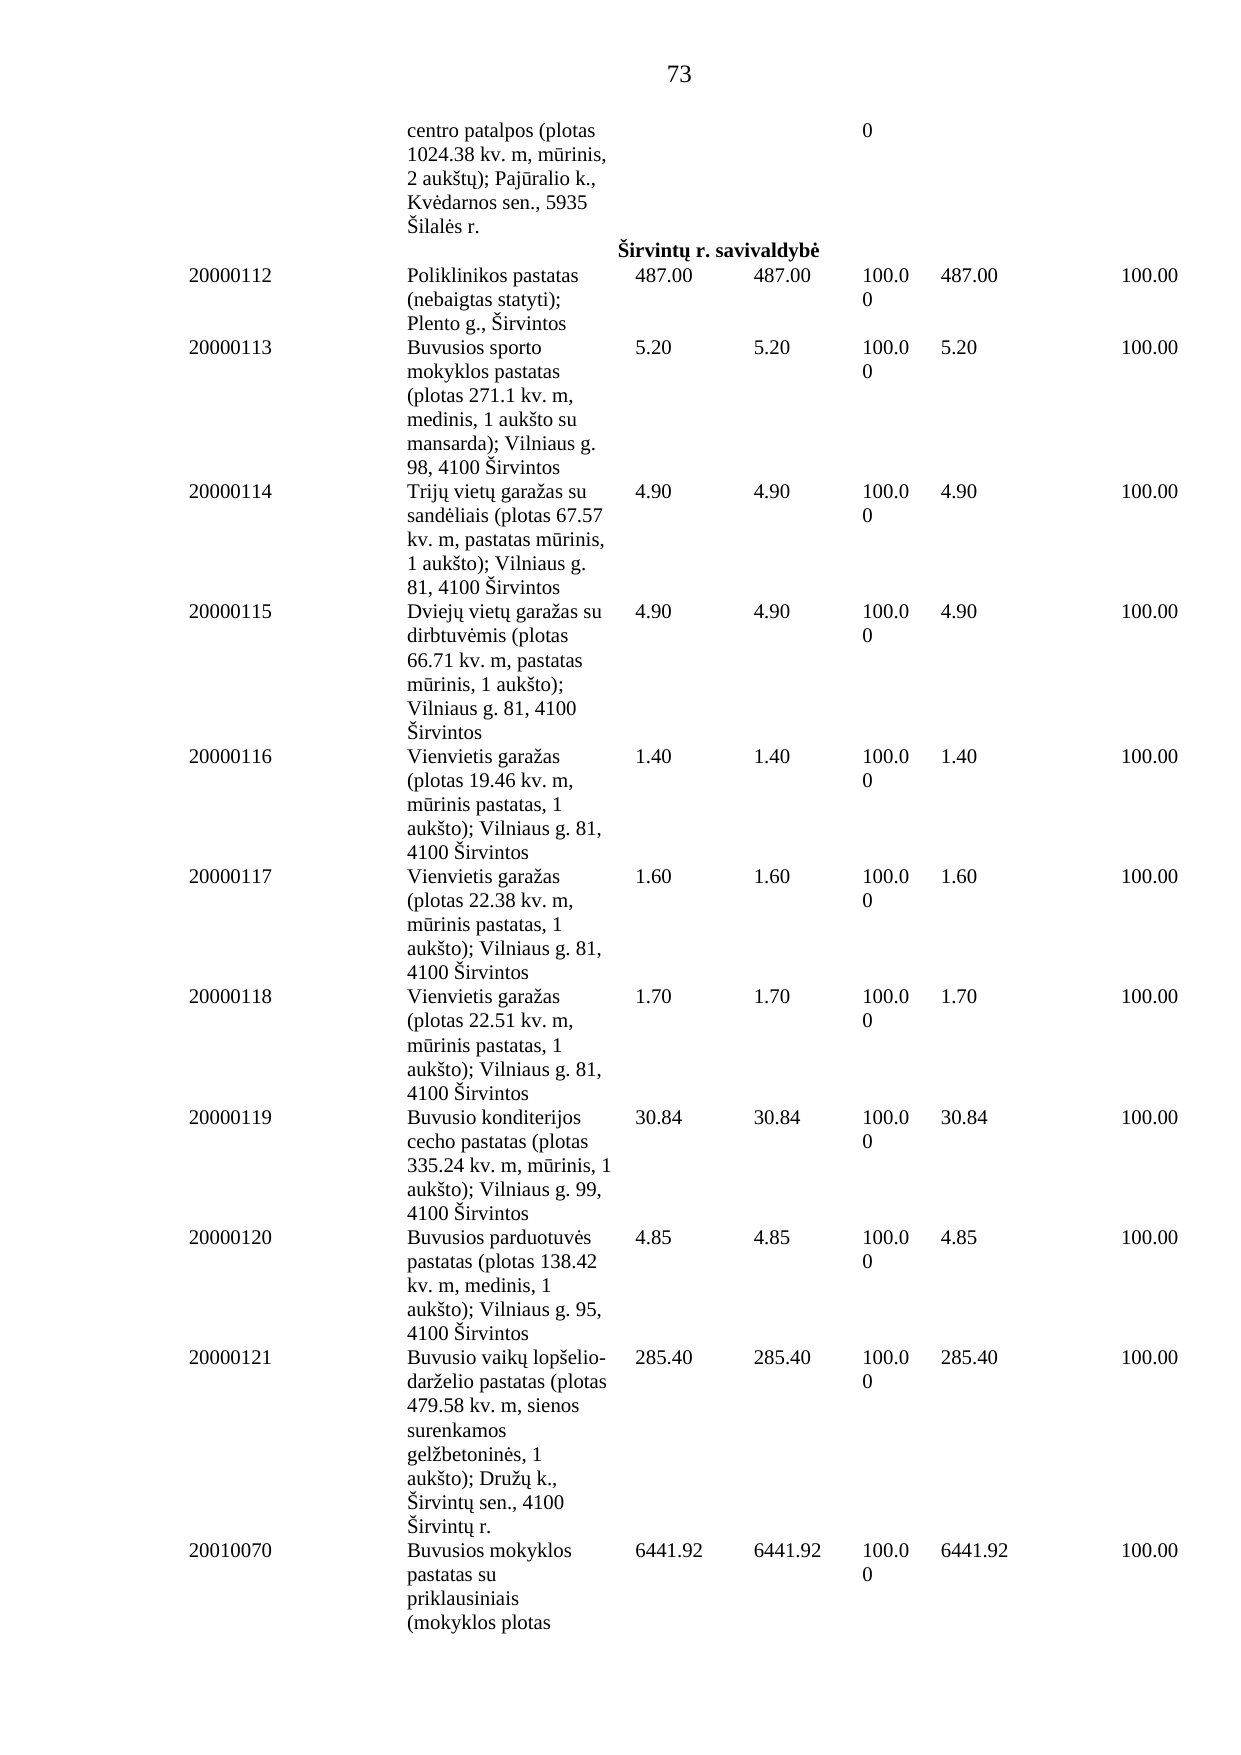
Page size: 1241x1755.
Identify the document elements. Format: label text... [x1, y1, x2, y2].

table_cell [1193, 335, 1240, 479]
table_cell 6441.92 [624, 1538, 742, 1634]
table_cell 100.00 [1110, 263, 1193, 335]
table_cell [1193, 1225, 1240, 1345]
table_cell [1193, 479, 1240, 599]
table_cell 5.20 [929, 335, 1109, 479]
table_cell 285.40 [742, 1345, 851, 1538]
table_cell 285.40 [929, 1345, 1109, 1538]
table_cell [1193, 1538, 1240, 1634]
table_cell [1193, 118, 1240, 238]
table_cell [177, 118, 396, 238]
table_cell 1.40 [624, 744, 742, 864]
table_cell [1193, 744, 1240, 864]
table_cell 100.00 [1110, 864, 1193, 984]
table_cell 4.85 [929, 1225, 1109, 1345]
table_cell 100.00 [851, 1538, 929, 1634]
table_cell [929, 118, 1109, 238]
table_cell 100.00 [1110, 479, 1193, 599]
table_cell 5.20 [624, 335, 742, 479]
table_cell [1110, 118, 1193, 238]
table_cell 20010070 [177, 1538, 396, 1634]
table_cell [1193, 984, 1240, 1105]
table_cell 20000115 [177, 599, 396, 744]
table_cell 20000118 [177, 984, 396, 1105]
table_cell 5.20 [742, 335, 851, 479]
table_cell Vienvietis garažas (plotas 22.38 kv. m, mūrinis pastatas, 1 aukšto); Vilniaus g. 81, 4100 Širvintos [396, 864, 624, 984]
table_cell Buvusio vaikų lopšelio-darželio pastatas (plotas 479.58 kv. m, sienos surenkamos gelžbetoninės, 1 aukšto); Družų k., Širvintų sen., 4100 Širvintų r. [396, 1345, 624, 1538]
table_cell [1193, 1105, 1240, 1225]
table_cell 4.90 [742, 479, 851, 599]
table_cell 20000117 [177, 864, 396, 984]
table_cell 1.40 [929, 744, 1109, 864]
table_cell 20000119 [177, 1105, 396, 1225]
table_cell 100.00 [1110, 599, 1193, 744]
table_cell 30.84 [624, 1105, 742, 1225]
table_cell 100.00 [851, 479, 929, 599]
table_cell 100.00 [851, 263, 929, 335]
table_cell 1.70 [929, 984, 1109, 1105]
table_cell 4.90 [929, 599, 1109, 744]
table_cell 20000121 [177, 1345, 396, 1538]
table_cell 0 [851, 118, 929, 238]
table_cell Širvintų r. savivaldybė [177, 239, 1240, 262]
table_cell 4.85 [624, 1225, 742, 1345]
table_cell Trijų vietų garažas su sandėliais (plotas 67.57 kv. m, pastatas mūrinis, 1 aukšto); Vilniaus g. 81, 4100 Širvintos [396, 479, 624, 599]
table_cell 100.00 [1110, 335, 1193, 479]
table_cell Buvusios mokyklos pastatas su priklausiniais (mokyklos plotas [396, 1538, 624, 1634]
table_cell Buvusio konditerijos cecho pastatas (plotas 335.24 kv. m, mūrinis, 1 aukšto); Vilniaus g. 99, 4100 Širvintos [396, 1105, 624, 1225]
table_cell 100.00 [1110, 1345, 1193, 1538]
table_cell 4.90 [624, 599, 742, 744]
table_cell 4.90 [624, 479, 742, 599]
table_cell 6441.92 [742, 1538, 851, 1634]
table_cell 100.00 [851, 1345, 929, 1538]
table_cell Poliklinikos pastatas (nebaigtas statyti); Plento g., Širvintos [396, 263, 624, 335]
table_cell Buvusios sporto mokyklos pastatas (plotas 271.1 kv. m, medinis, 1 aukšto su mansarda); Vilniaus g. 98, 4100 Širvintos [396, 335, 624, 479]
table_cell 20000116 [177, 744, 396, 864]
table_cell 487.00 [929, 263, 1109, 335]
table_cell Vienvietis garažas (plotas 19.46 kv. m, mūrinis pastatas, 1 aukšto); Vilniaus g. 81, 4100 Širvintos [396, 744, 624, 864]
table_cell 20000113 [177, 335, 396, 479]
table_cell Buvusios parduotuvės pastatas (plotas 138.42 kv. m, medinis, 1 aukšto); Vilniaus g. 95, 4100 Širvintos [396, 1225, 624, 1345]
table_cell 100.00 [851, 744, 929, 864]
table_cell 100.00 [1110, 984, 1193, 1105]
table_cell Vienvietis garažas (plotas 22.51 kv. m, mūrinis pastatas, 1 aukšto); Vilniaus g. 81, 4100 Širvintos [396, 984, 624, 1105]
table_cell 1.60 [742, 864, 851, 984]
table_cell 100.00 [851, 864, 929, 984]
table_cell 1.60 [624, 864, 742, 984]
table_cell 1.60 [929, 864, 1109, 984]
table_cell 100.00 [851, 599, 929, 744]
table_cell [1193, 263, 1240, 335]
table_cell 20000120 [177, 1225, 396, 1345]
table_cell 4.85 [742, 1225, 851, 1345]
table_cell [742, 118, 851, 238]
table_cell 30.84 [929, 1105, 1109, 1225]
table_cell 100.00 [851, 1105, 929, 1225]
table_cell 20000114 [177, 479, 396, 599]
table_cell 1.70 [742, 984, 851, 1105]
table_cell 100.00 [1110, 1225, 1193, 1345]
table_cell 30.84 [742, 1105, 851, 1225]
table_cell 100.00 [851, 984, 929, 1105]
table_cell [1193, 864, 1240, 984]
table_cell 4.90 [742, 599, 851, 744]
table_cell 4.90 [929, 479, 1109, 599]
table_cell [1193, 599, 1240, 744]
table_cell 20000112 [177, 263, 396, 335]
table_cell Dviejų vietų garažas su dirbtuvėmis (plotas 66.71 kv. m, pastatas mūrinis, 1 aukšto); Vilniaus g. 81, 4100 Širvintos [396, 599, 624, 744]
table_cell 100.00 [1110, 1538, 1193, 1634]
table_cell centro patalpos (plotas 1024.38 kv. m, mūrinis, 2 aukštų); Pajūralio k., Kvėdarnos sen., 5935 Šilalės r. [396, 118, 624, 238]
table_cell 6441.92 [929, 1538, 1109, 1634]
table_cell 100.00 [851, 1225, 929, 1345]
table_cell 487.00 [624, 263, 742, 335]
table_cell [1193, 1345, 1240, 1538]
table_cell 1.70 [624, 984, 742, 1105]
table_cell 285.40 [624, 1345, 742, 1538]
table_cell 100.00 [1110, 1105, 1193, 1225]
table_cell 100.00 [1110, 744, 1193, 864]
table_cell 487.00 [742, 263, 851, 335]
table_cell 100.00 [851, 335, 929, 479]
table_cell [624, 118, 742, 238]
table_cell 1.40 [742, 744, 851, 864]
